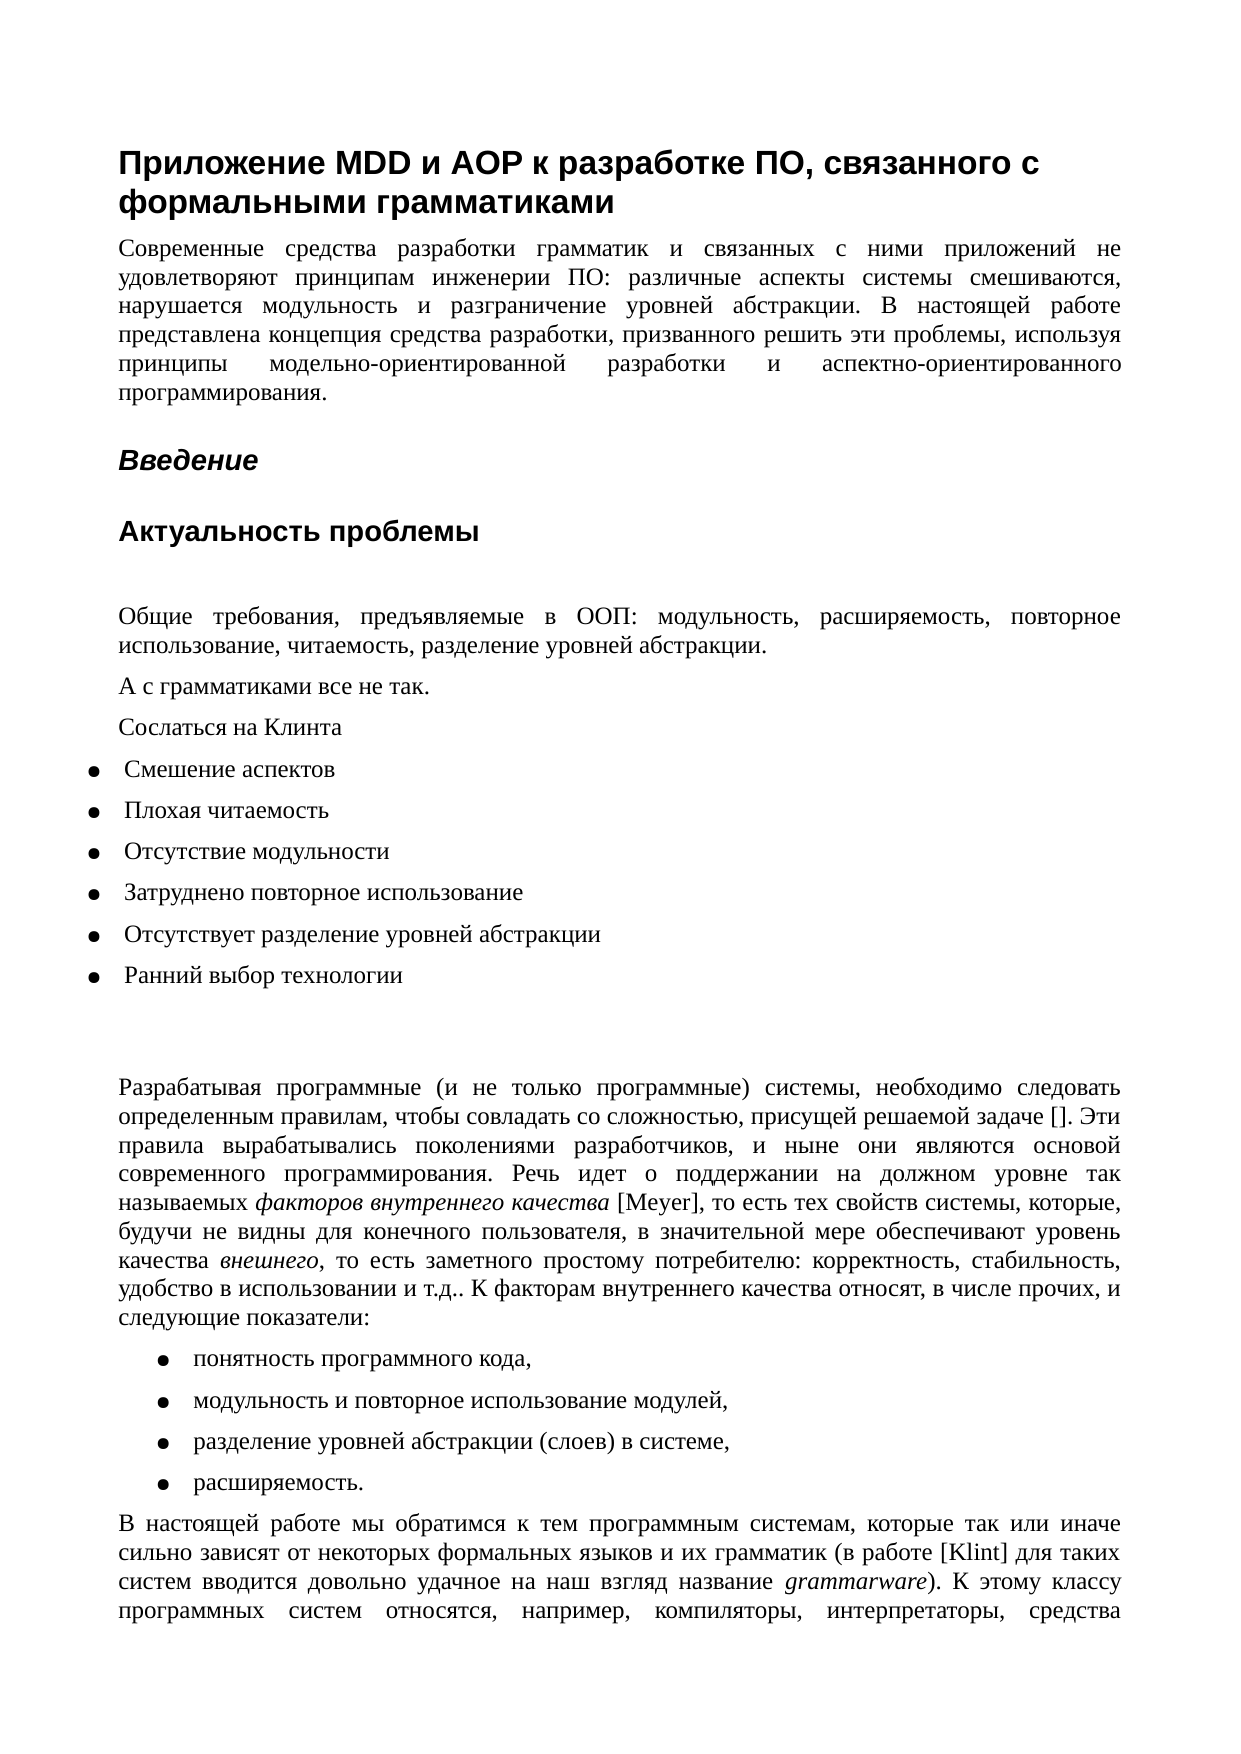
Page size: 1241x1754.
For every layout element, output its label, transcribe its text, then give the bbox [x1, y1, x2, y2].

text Сослаться на Клинта [118, 712, 1122, 741]
list Отсутствует разделение уровней абстракции [118, 919, 1122, 947]
subtitle Введение [118, 443, 1122, 476]
subtitle Актуальность проблемы [118, 514, 1122, 547]
list понятность программного кода, [156, 1343, 1122, 1372]
list Ранний выбор технологии [118, 960, 1122, 989]
list разделение уровней абстракции (слоев) в системе, [156, 1426, 1122, 1455]
list Плохая читаемость [118, 795, 1122, 824]
list Отсутствие модульности [118, 836, 1122, 865]
subtitle Приложение MDD и AOP к разработке ПО, связанного с формальными грамматиками [118, 143, 1122, 220]
list Смешение аспектов [118, 754, 1122, 782]
list расширяемость. [156, 1467, 1122, 1496]
list Затруднено повторное использование [118, 877, 1122, 906]
text Общие требования, предъявляемые в ООП: модульность, расширяемость, повторное использование, читаемость, разделение уровней абстракции. [118, 601, 1122, 659]
text Разрабатывая программные (и не только программные) системы, необходимо следовать определенным правилам, чтобы совладать со сложностью, присущей решаемой задаче []. Эти правила вырабатывались поколениями разработчиков, и ныне они являются основой современного программирования. Речь идет о поддержании на должном уровне так называемых факторов внутреннего качества [Meyer], то есть тех свойств системы, которые, будучи не видны для конечного пользователя, в значительной мере обеспечивают уровень качества внешнего, то есть заметного простому потребителю: корректность, стабильность, удобство в использовании и т.д.. К факторам внутреннего качества относят, в числе прочих, и следующие показатели: [118, 1072, 1122, 1331]
text Современные средства разработки грамматик и связанных с ними приложений не удовлетворяют принципам инженерии ПО: различные аспекты системы смешиваются, нарушается модульность и разграничение уровней абстракции. В настоящей работе представлена концепция средства разработки, призванного решить эти проблемы, используя принципы модельно-ориентированной разработки и аспектно-ориентированного программирования. [118, 233, 1122, 405]
text А с грамматиками все не так. [118, 671, 1122, 700]
list модульность и повторное использование модулей, [156, 1385, 1122, 1413]
text В настоящей работе мы обратимся к тем программным системам, которые так или иначе сильно зависят от некоторых формальных языков и их грамматик (в работе [Klint] для таких систем вводится довольно удачное на наш взгляд название grammarware). К этому классу программных систем относятся, например, компиляторы, интерпретаторы, средства [118, 1508, 1122, 1623]
